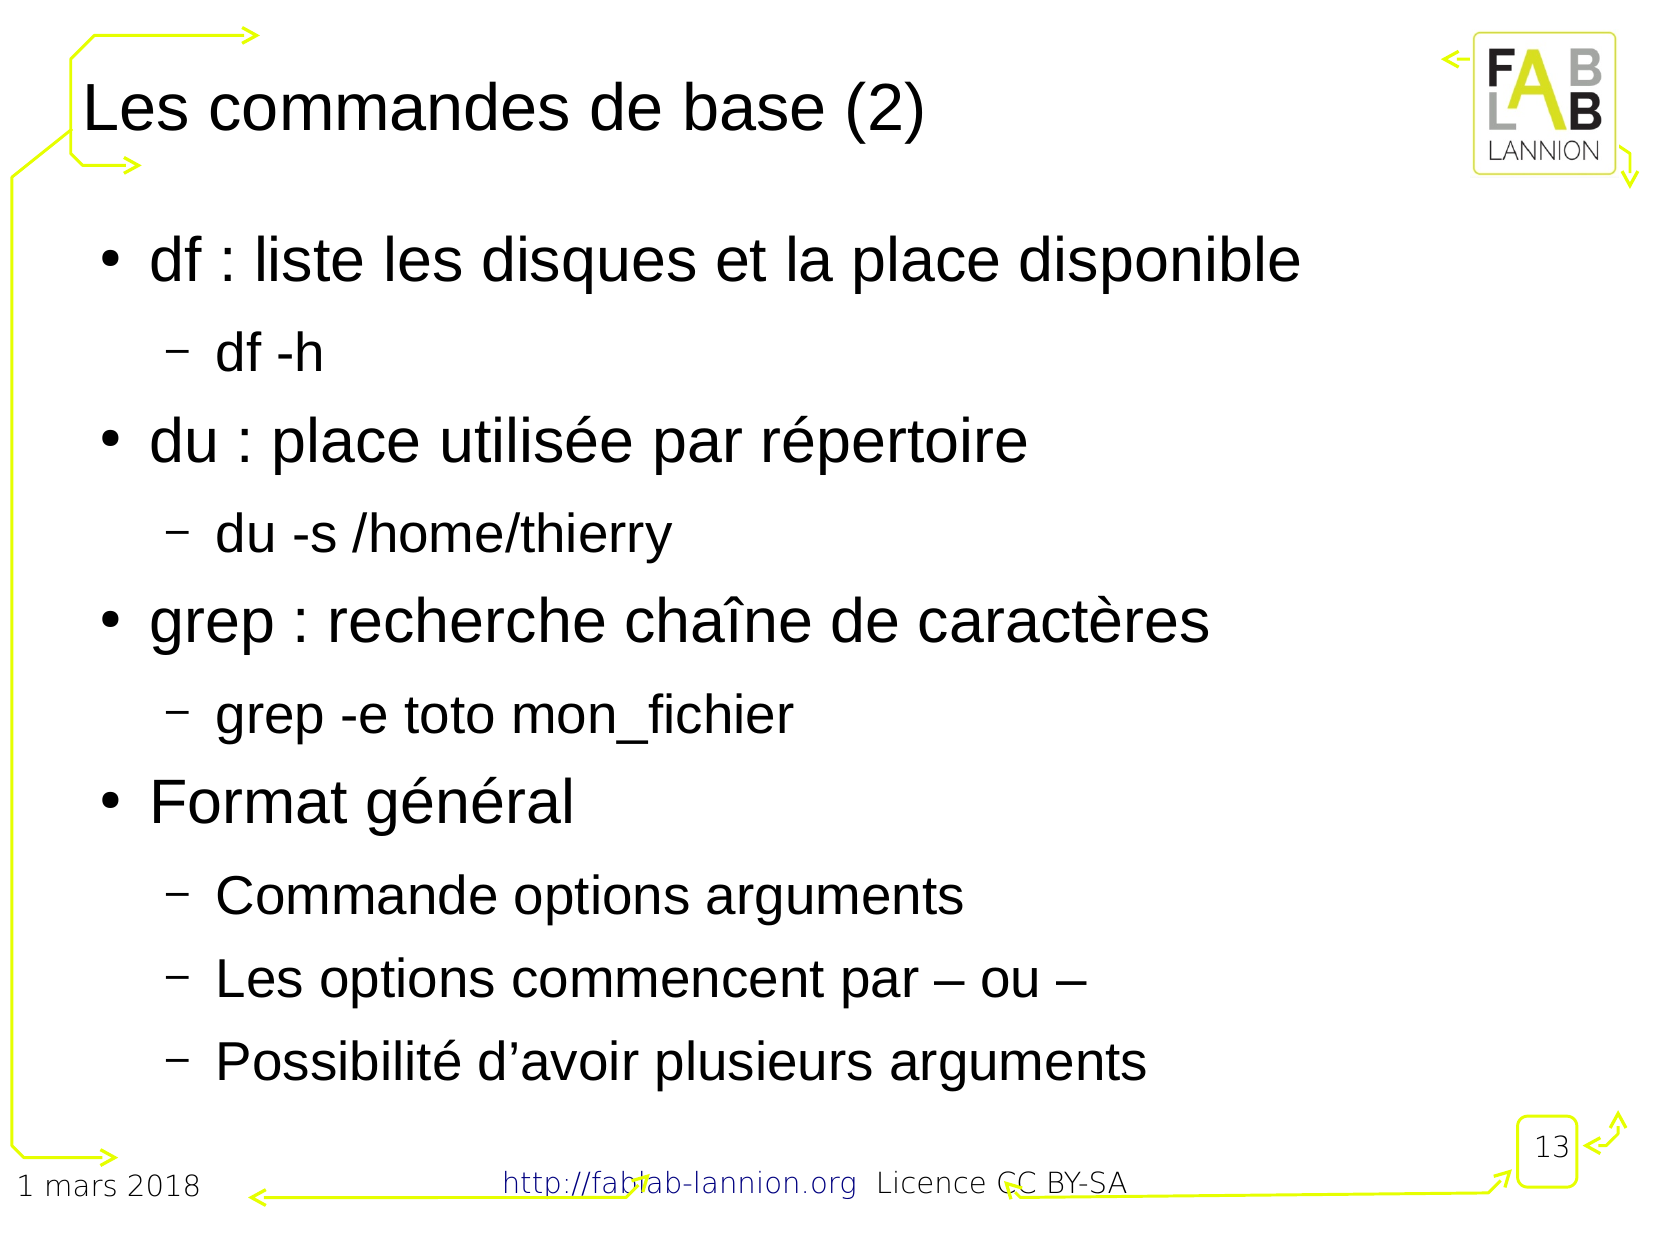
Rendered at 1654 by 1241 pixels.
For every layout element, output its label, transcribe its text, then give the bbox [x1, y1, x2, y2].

list df : liste les disques et la place disponible df -h du : place utilisée par répertoire du -s /home/thierry grep : recherche chaîne de caractères grep -e toto mon_fichier Format général Commande options arguments Les options commencent par – ou – Possibilité d’avoir plusieurs arguments [82, 224, 1571, 1099]
picture [1470, 29, 1619, 178]
title Les commandes de base (2) [82, 49, 1441, 166]
